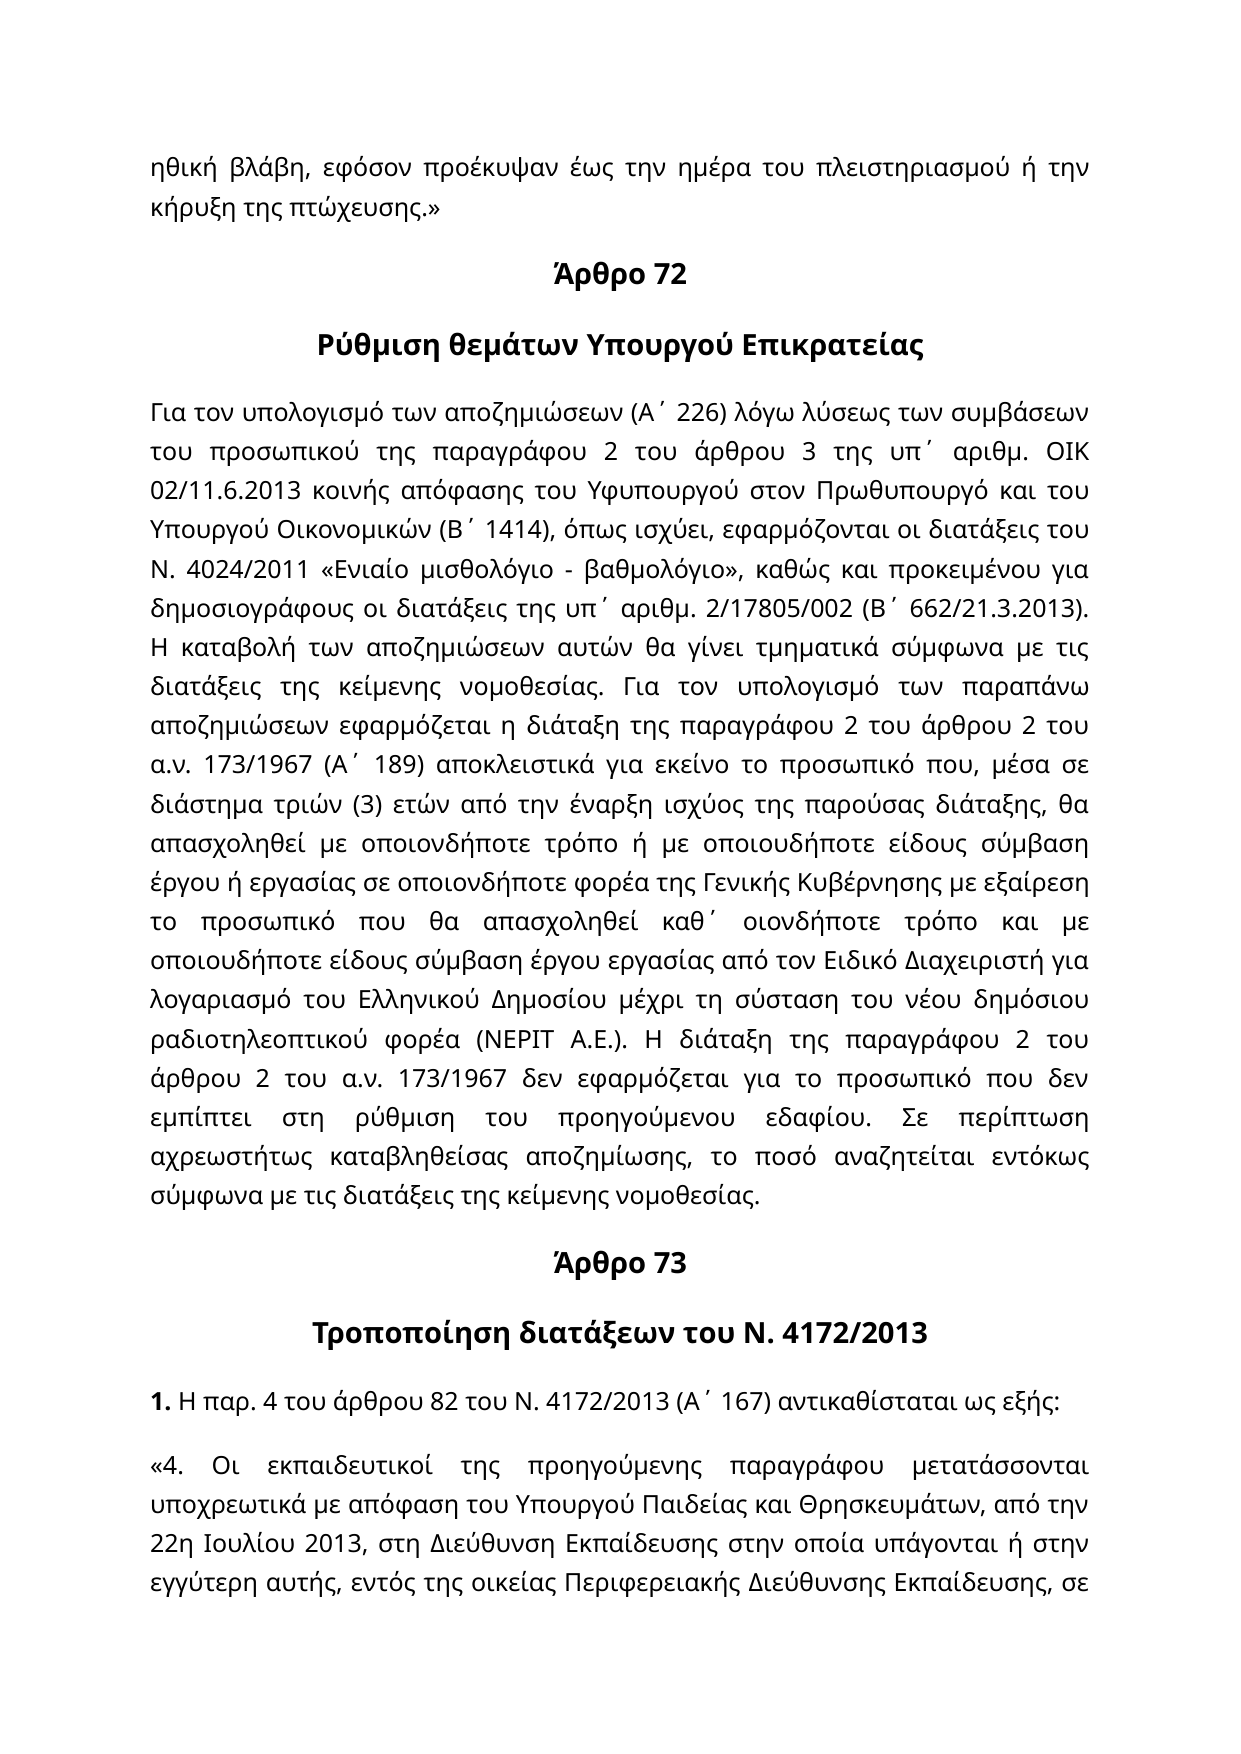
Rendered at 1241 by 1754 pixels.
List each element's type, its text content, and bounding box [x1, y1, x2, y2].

text 1. Η παρ. 4 του άρθρου 82 του Ν. 4172/2013 (Α΄ 167) αντικαθίσταται ως εξής: [150, 1383, 1090, 1417]
text ηθική βλάβη, εφόσον προέκυψαν έως την ημέρα του πλειστηριασμού ή την κήρυξη της πτώχευσης.» [150, 150, 1090, 223]
subtitle Τροποποίηση διατάξεων του Ν. 4172/2013 [150, 1313, 1090, 1352]
subtitle Άρθρο 72 [150, 253, 1090, 293]
text Για τον υπολογισμό των αποζημιώσεων (Α΄ 226) λόγω λύσεως των συμβάσεων του προσωπικού της παραγράφου 2 του άρθρου 3 της υπ΄ αριθμ. ΟΙΚ 02/11.6.2013 κοινής απόφασης του Υφυπουργού στον Πρωθυπουργό και του Υπουργού Οικονομικών (Β΄ 1414), όπως ισχύει, εφαρμόζονται οι διατάξεις του Ν. 4024/2011 «Ενιαίο μισθολόγιο - βαθμολόγιο», καθώς και προκειμένου για δημοσιογράφους οι διατάξεις της υπ΄ αριθμ. 2/17805/002 (Β΄ 662/21.3.2013). Η καταβολή των αποζημιώσεων αυτών θα γίνει τμηματικά σύμφωνα με τις διατάξεις της κείμενης νομοθεσίας. Για τον υπολογισμό των παραπάνω αποζημιώσεων εφαρμόζεται η διάταξη της παραγράφου 2 του άρθρου 2 του α.ν. 173/1967 (Α΄ 189) αποκλειστικά για εκείνο το προσωπικό που, μέσα σε διάστημα τριών (3) ετών από την έναρξη ισχύος της παρούσας διάταξης, θα απασχοληθεί με οποιονδήποτε τρόπο ή με οποιουδήποτε είδους σύμβαση έργου ή εργασίας σε οποιονδήποτε φορέα της Γενικής Κυβέρνησης με εξαίρεση το προσωπικό που θα απασχοληθεί καθ΄ οιονδήποτε τρόπο και με οποιουδήποτε είδους σύμβαση έργου εργασίας από τον Ειδικό Διαχειριστή για λογαριασμό του Ελληνικού Δημοσίου μέχρι τη σύσταση του νέου δημόσιου ραδιοτηλεοπτικού φορέα (ΝΕΡΙΤ Α.Ε.). Η διάταξη της παραγράφου 2 του άρθρου 2 του α.ν. 173/1967 δεν εφαρμόζεται για το προσωπικό που δεν εμπίπτει στη ρύθμιση του προηγούμενου εδαφίου. Σε περίπτωση αχρεωστήτως καταβληθείσας αποζημίωσης, το ποσό αναζητείται εντόκως σύμφωνα με τις διατάξεις της κείμενης νομοθεσίας. [150, 394, 1090, 1212]
text «4. Οι εκπαιδευτικοί της προηγούμενης παραγράφου μετατάσσονται υποχρεωτικά με απόφαση του Υπουργού Παιδείας και Θρησκευμάτων, από την 22η Ιουλίου 2013, στη Διεύθυνση Εκπαίδευσης στην οποία υπάγονται ή στην εγγύτερη αυτής, εντός της οικείας Περιφερειακής Διεύθυνσης Εκπαίδευσης, σε [150, 1447, 1090, 1599]
subtitle Άρθρο 73 [150, 1242, 1090, 1282]
subtitle Ρύθμιση θεμάτων Υπουργού Επικρατείας [150, 324, 1090, 364]
